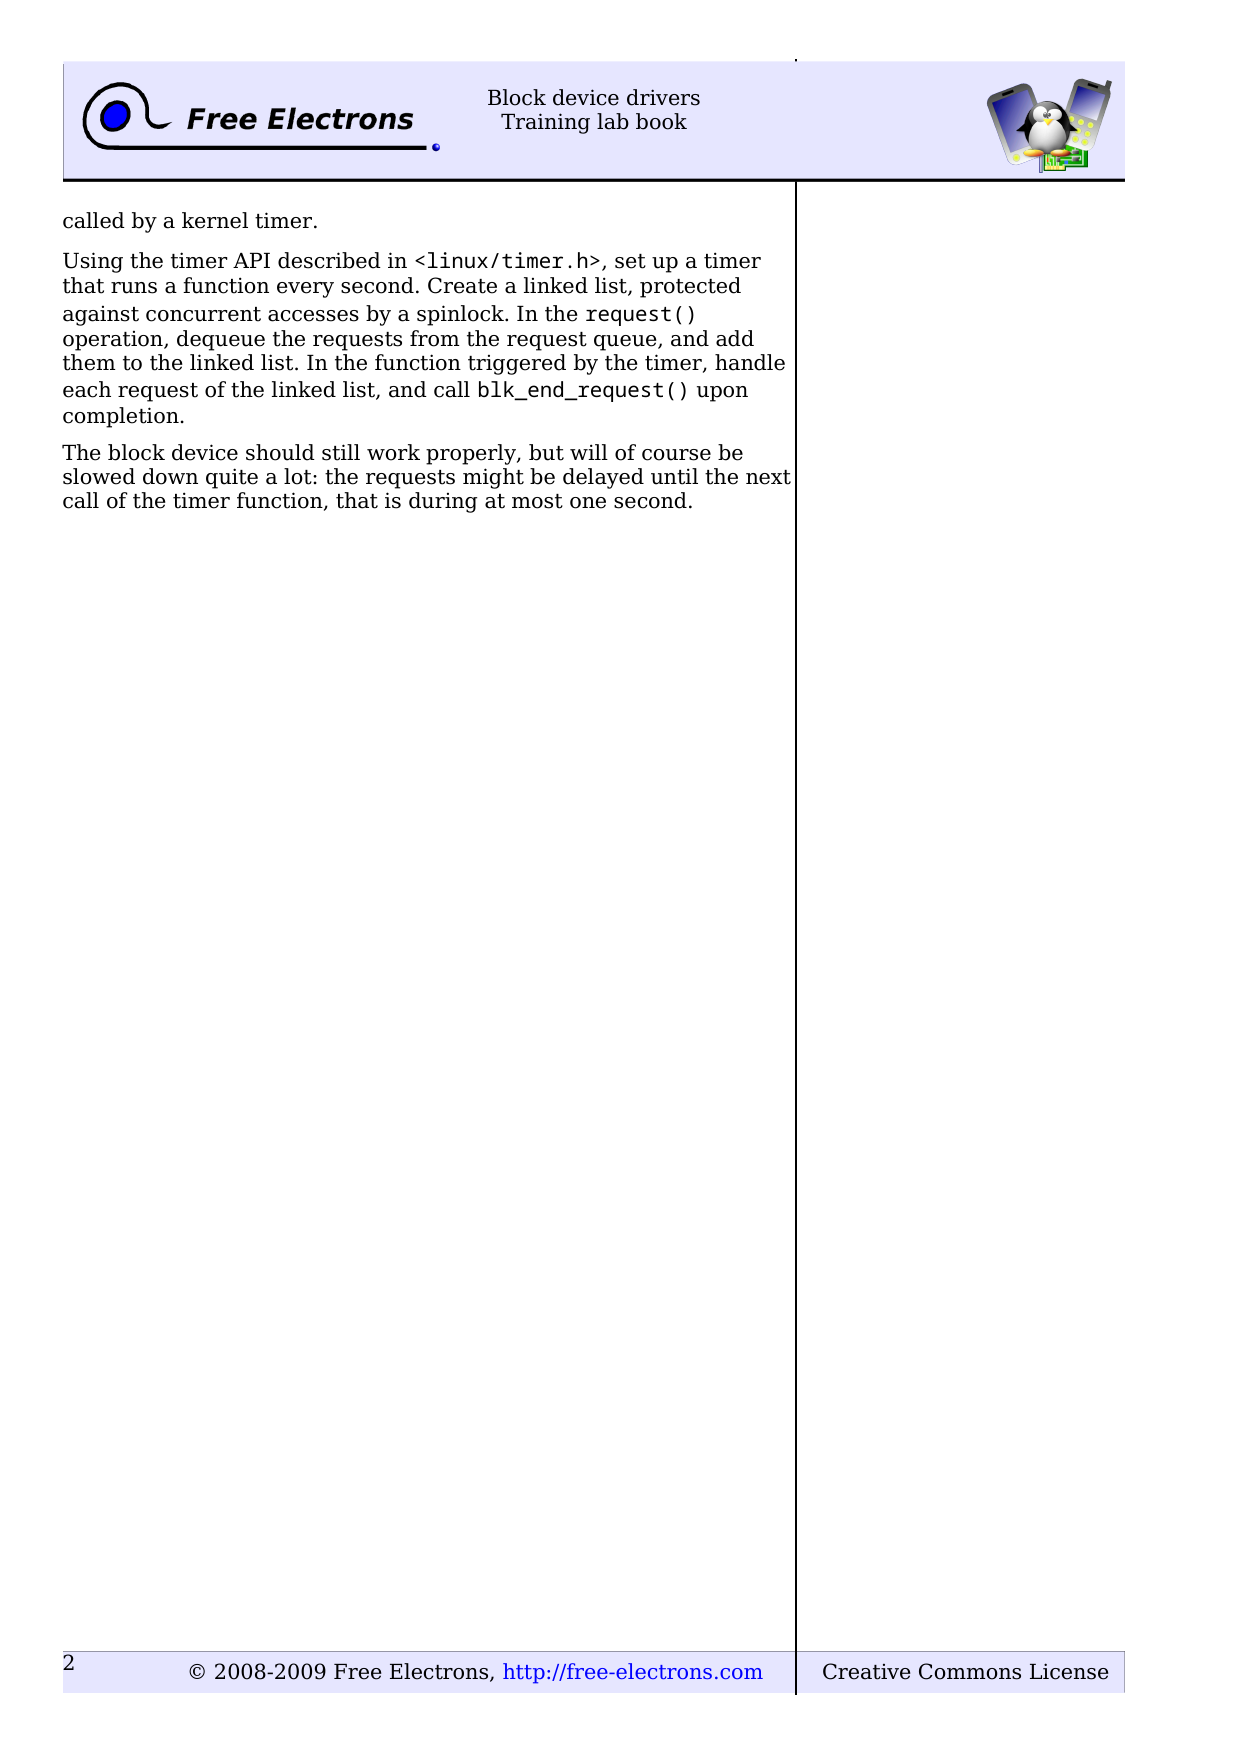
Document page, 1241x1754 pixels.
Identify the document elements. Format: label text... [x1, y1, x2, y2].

text Using the timer API described in <linux/timer.h>, set up a timer that runs a function every second. Create a linked list, protected against concurrent accesses by a spinlock. In the request() operation, dequeue the requests from the request queue, and add them to the linked list. In the function triggered by the timer, handle each request of the linked list, and call blk_end_request() upon completion. [62, 246, 792, 428]
text called by a kernel timer. [62, 209, 792, 234]
picture [77, 74, 443, 157]
picture [980, 67, 1118, 181]
text The block device should still work properly, but will of course be slowed down quite a lot: the requests might be delayed until the next call of the timer function, that is during at most one second. [62, 441, 792, 513]
